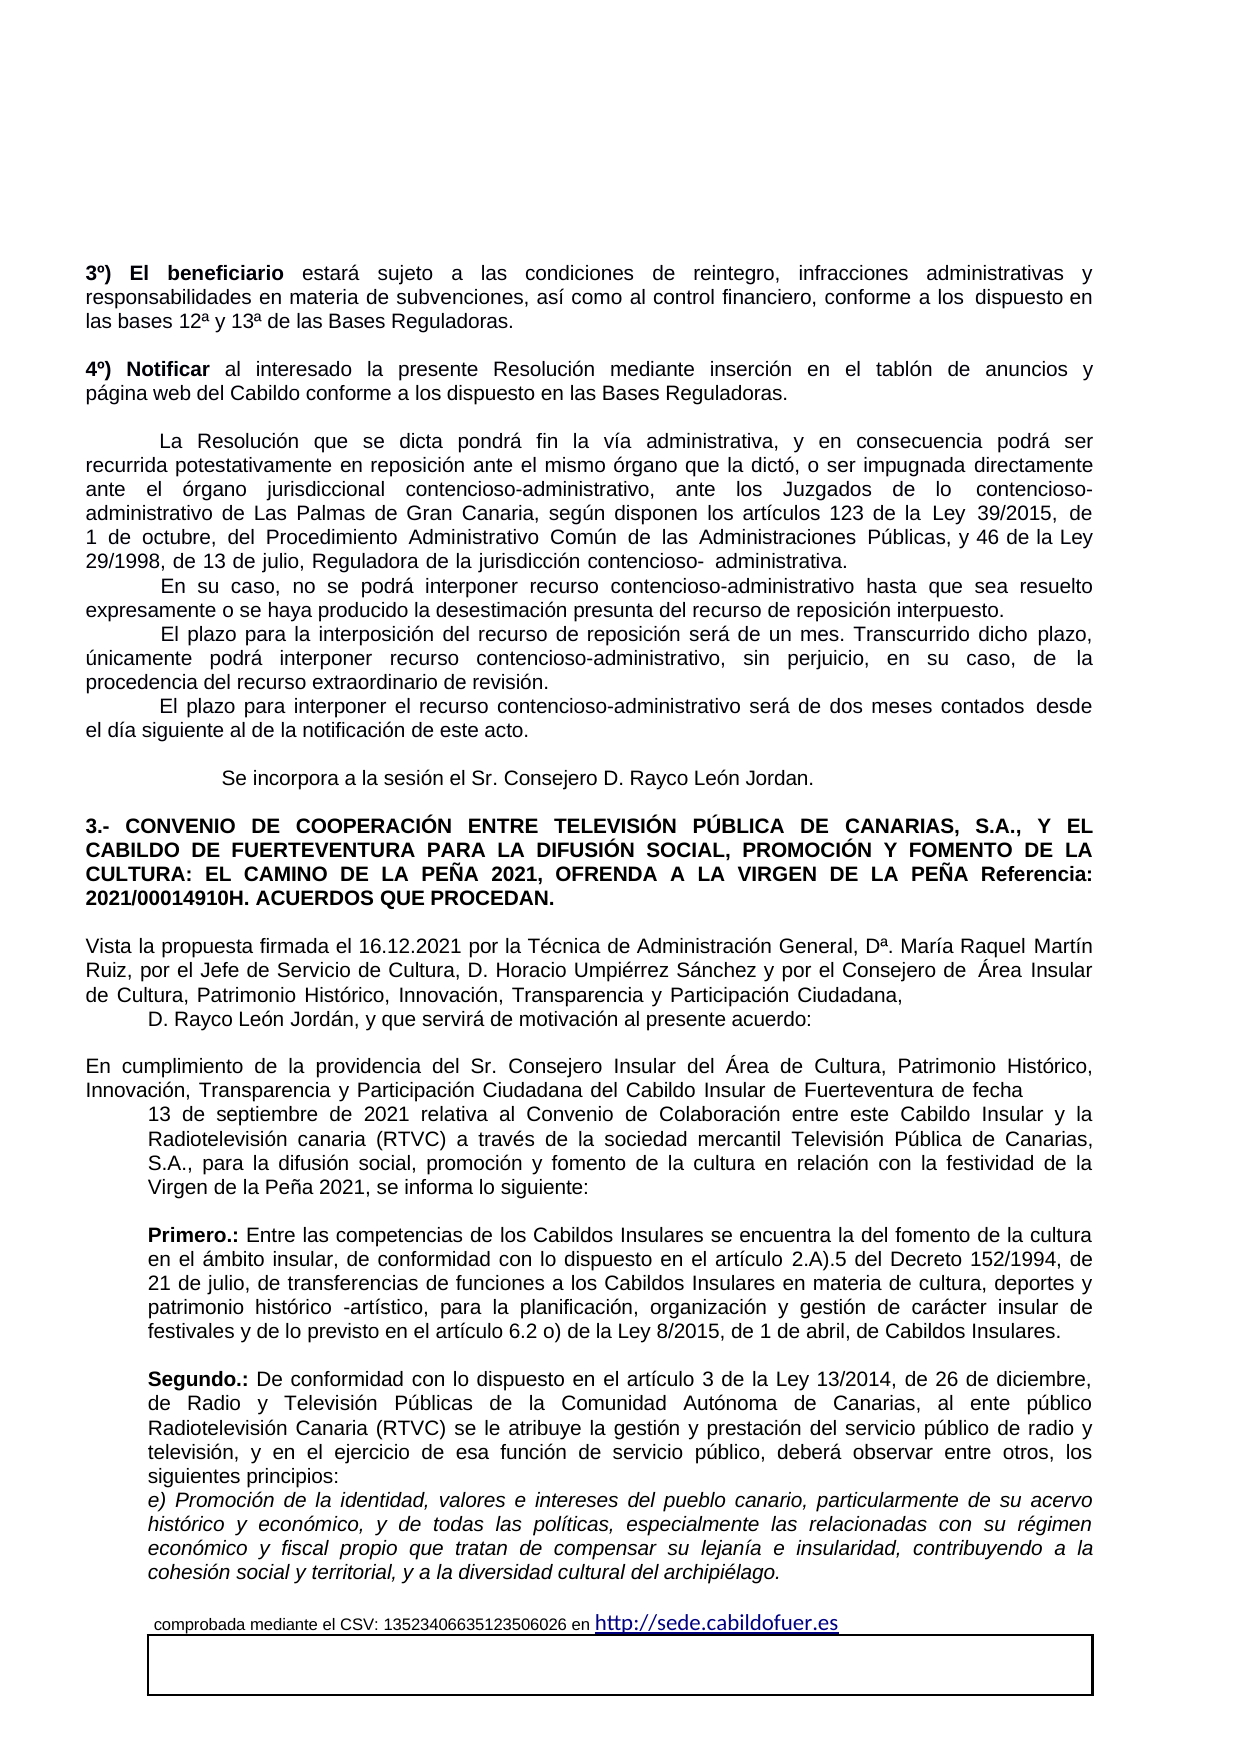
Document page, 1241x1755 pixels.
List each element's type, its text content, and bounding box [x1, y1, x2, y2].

subtitle 3.- CONVENIO DE COOPERACIÓN ENTRE TELEVISIÓN PÚBLICA DE CANARIAS, S.A., Y EL CABILDO DE FUERTEVENTURA PARA LA DIFUSIÓN SOCIAL, PROMOCIÓN Y FOMENTO DE LA CULTURA: EL CAMINO DE LA PEÑA 2021, OFRENDA A LA VIRGEN DE LA PEÑA Referencia: 2021/00014910H. ACUERDOS QUE PROCEDAN. [85, 814, 1093, 910]
text El plazo para la interposición del recurso de reposición será de un mes. Transcurrido dicho plazo, únicamente podrá interponer recurso contencioso-administrativo, sin perjuicio, en su caso, de la procedencia del recurso extraordinario de revisión. [85, 622, 1093, 694]
text Se incorpora a la sesión el Sr. Consejero D. Rayco León Jordan. [221, 766, 1107, 790]
text e) Promoción de la identidad, valores e intereses del pueblo canario, particularmente de su acervo histórico y económico, y de todas las políticas, especialmente las relacionadas con su régimen económico y fiscal propio que tratan de compensar su lejanía e insularidad, contribuyendo a la cohesión social y territorial, y a la diversidad cultural del archipiélago. [148, 1488, 1093, 1584]
text 4º) Notificar al interesado la presente Resolución mediante inserción en el tablón de anuncios y página web del Cabildo conforme a los dispuesto en las Bases Reguladoras. [85, 356, 1093, 404]
text Vista la propuesta firmada el 16.12.2021 por la Técnica de Administración General, Dª. María Raquel Martín Ruiz, por el Jefe de Servicio de Cultura, D. Horacio Umpiérrez Sánchez y por el Consejero de Área Insular de Cultura, Patrimonio Histórico, Innovación, Transparencia y Participación Ciudadana, [85, 934, 1093, 1006]
text El plazo para interponer el recurso contencioso-administrativo será de dos meses contados desde el día siguiente al de la notificación de este acto. [85, 694, 1093, 742]
text Primero.: Entre las competencias de los Cabildos Insulares se encuentra la del fomento de la cultura en el ámbito insular, de conformidad con lo dispuesto en el artículo 2.A).5 del Decreto 152/1994, de 21 de julio, de transferencias de funciones a los Cabildos Insulares en materia de cultura, deportes y patrimonio histórico -artístico, para la planificación, organización y gestión de carácter insular de festivales y de lo previsto en el artículo 6.2 o) de la Ley 8/2015, de 1 de abril, de Cabildos Insulares. [148, 1223, 1093, 1343]
text 3º) El beneficiario estará sujeto a las condiciones de reintegro, infracciones administrativas y responsabilidades en materia de subvenciones, así como al control financiero, conforme a los dispuesto en las bases 12ª y 13ª de las Bases Reguladoras. [85, 260, 1093, 333]
text Segundo.: De conformidad con lo dispuesto en el artículo 3 de la Ley 13/2014, de 26 de diciembre, de Radio y Televisión Públicas de la Comunidad Autónoma de Canarias, al ente público Radiotelevisión Canaria (RTVC) se le atribuye la gestión y prestación del servicio público de radio y televisión, y en el ejercicio de esa función de servicio público, deberá observar entre otros, los siguientes principios: [148, 1367, 1093, 1488]
text 13 de septiembre de 2021 relativa al Convenio de Colaboración entre este Cabildo Insular y la Radiotelevisión canaria (RTVC) a través de la sociedad mercantil Televisión Pública de Canarias, S.A., para la difusión social, promoción y fomento de la cultura en relación con la festividad de la Virgen de la Peña 2021, se informa lo siguiente: [148, 1102, 1093, 1199]
text En cumplimiento de la providencia del Sr. Consejero Insular del Área de Cultura, Patrimonio Histórico, Innovación, Transparencia y Participación Ciudadana del Cabildo Insular de Fuerteventura de fecha [85, 1054, 1093, 1102]
text En su caso, no se podrá interponer recurso contencioso-administrativo hasta que sea resuelto expresamente o se haya producido la desestimación presunta del recurso de reposición interpuesto. [85, 573, 1093, 622]
text D. Rayco León Jordán, y que servirá de motivación al presente acuerdo: [148, 1006, 1107, 1030]
text La Resolución que se dicta pondrá fin la vía administrativa, y en consecuencia podrá ser recurrida potestativamente en reposición ante el mismo órgano que la dictó, o ser impugnada directamente ante el órgano jurisdiccional contencioso-administrativo, ante los Juzgados de lo contencioso-administrativo de Las Palmas de Gran Canaria, según disponen los artículos 123 de la Ley 39/2015, de 1 de octubre, del Procedimiento Administrativo Común de las Administraciones Públicas, y 46 de la Ley 29/1998, de 13 de julio, Reguladora de la jurisdicción contencioso- administrativa. [85, 428, 1093, 573]
